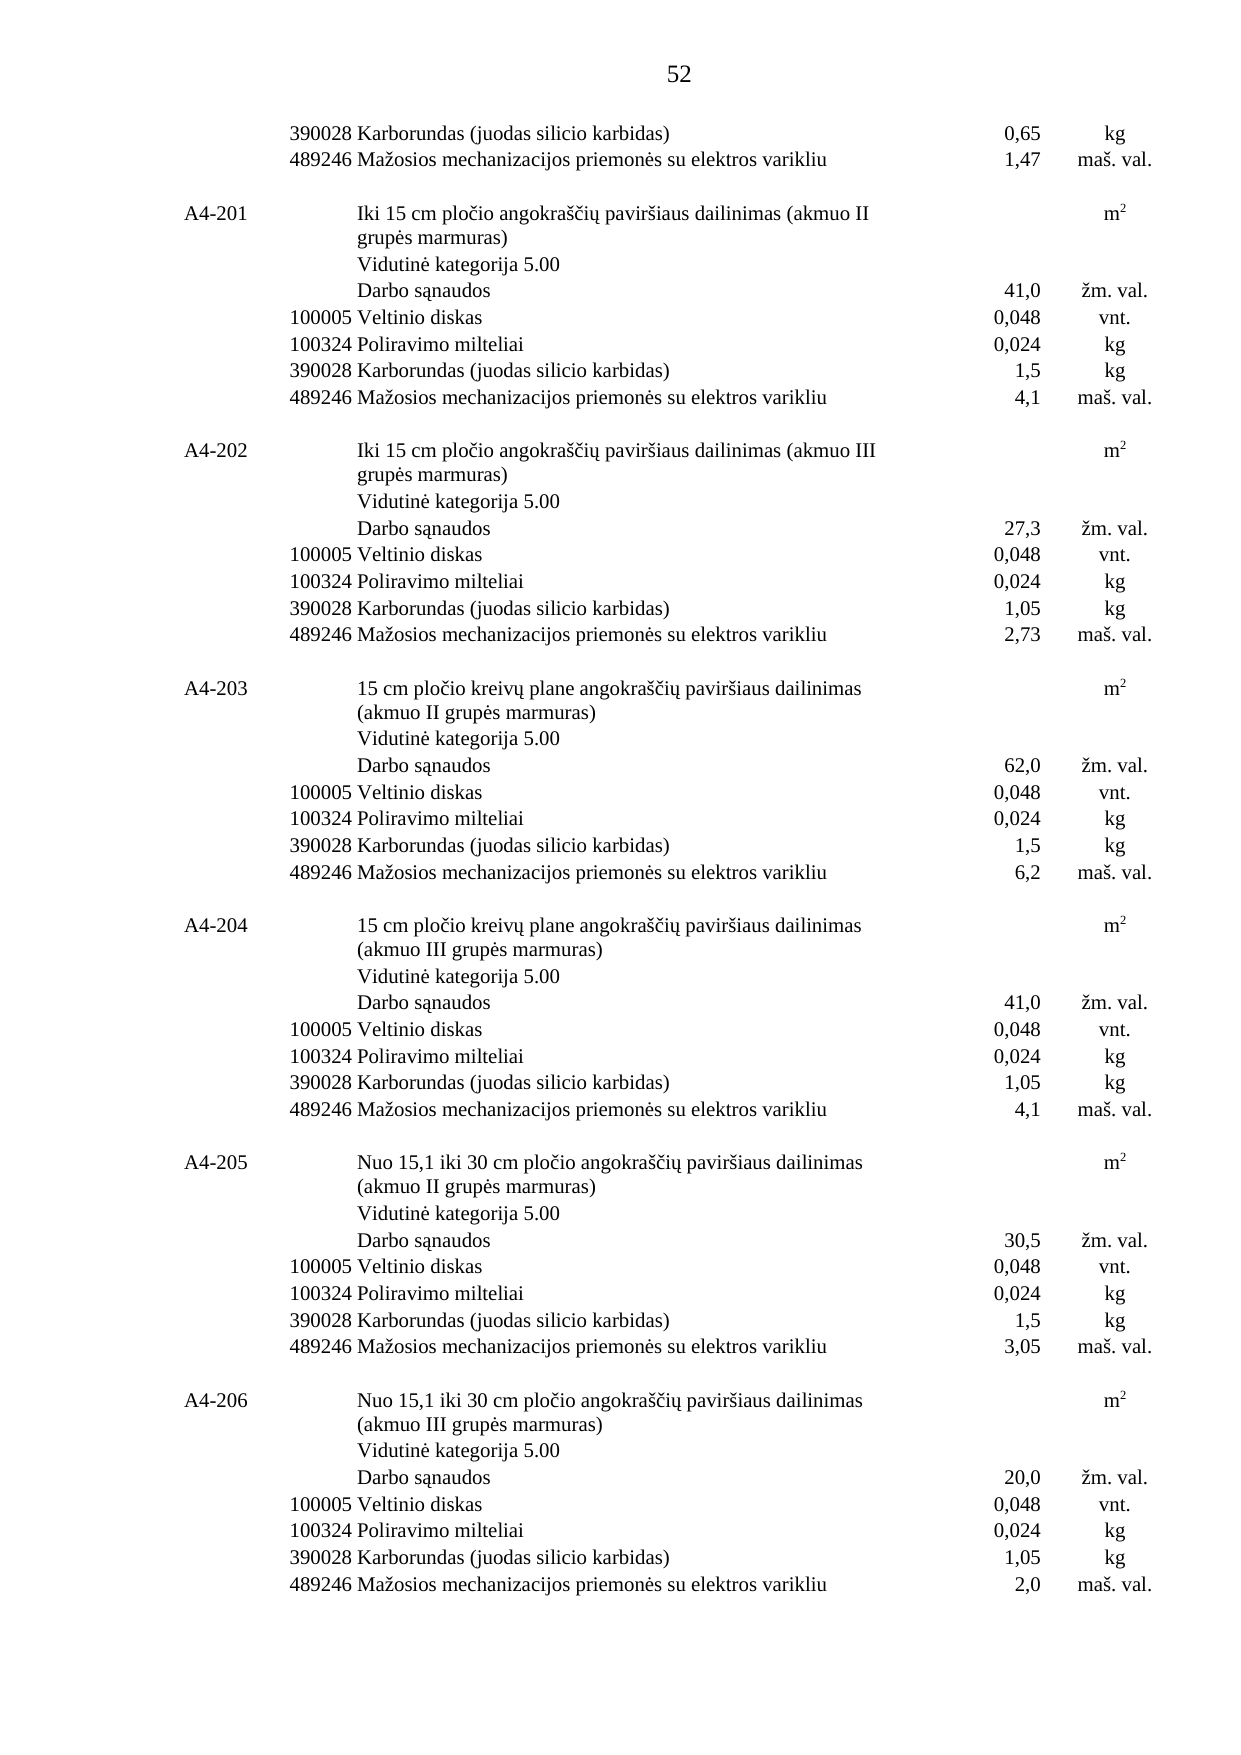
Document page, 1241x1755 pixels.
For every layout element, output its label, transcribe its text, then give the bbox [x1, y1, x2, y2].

table_cell [177, 1041, 181, 1068]
table_cell kg [1048, 830, 1181, 857]
table_cell 0,048 [917, 1489, 1048, 1516]
table_cell [1048, 409, 1181, 436]
table_cell [181, 1199, 354, 1225]
table_cell [177, 356, 181, 382]
table_cell [917, 1596, 1048, 1622]
table_cell [177, 961, 181, 988]
table_cell [917, 436, 1048, 486]
table_cell [177, 724, 181, 750]
table_cell žm. val. [1048, 1463, 1181, 1489]
table_cell 1,47 [917, 145, 1048, 171]
table_cell [354, 1121, 917, 1148]
table_cell 100005 [181, 1014, 354, 1041]
table_cell Veltinio diskas [354, 1014, 917, 1041]
table_cell 100324 [181, 1041, 354, 1068]
table_cell [177, 1596, 181, 1622]
table_cell [354, 409, 917, 436]
table_cell [917, 961, 1048, 988]
table_cell [177, 830, 181, 857]
table_cell [177, 540, 181, 566]
table_cell 0,024 [917, 1279, 1048, 1305]
table_cell Mažosios mechanizacijos priemonės su elektros varikliu [354, 1094, 917, 1121]
table_cell Vidutinė kategorija 5.00 [354, 1436, 917, 1462]
table_cell Karborundas (juodas silicio karbidas) [354, 1068, 917, 1094]
table_cell [354, 884, 917, 910]
table_cell [354, 171, 917, 198]
table_cell [177, 646, 181, 673]
table_cell kg [1048, 1305, 1181, 1332]
table_cell 0,024 [917, 329, 1048, 356]
table_cell Darbo sąnaudos [354, 1225, 917, 1252]
table_cell Iki 15 cm pločio angokraščių paviršiaus dailinimas (akmuo II grupės marmuras) [354, 198, 917, 249]
table_cell 489246 [181, 1569, 354, 1596]
table_cell [181, 1225, 354, 1252]
table_cell Mažosios mechanizacijos priemonės su elektros varikliu [354, 857, 917, 884]
table_cell Mažosios mechanizacijos priemonės su elektros varikliu [354, 382, 917, 409]
table_cell 100005 [181, 540, 354, 566]
table_cell [177, 409, 181, 436]
table_cell m2 [1048, 1385, 1181, 1436]
table_cell [177, 1463, 181, 1489]
table_cell [917, 673, 1048, 724]
table_cell 100005 [181, 1489, 354, 1516]
table_cell 489246 [181, 857, 354, 884]
table_cell 1,5 [917, 356, 1048, 382]
table_cell 100005 [181, 777, 354, 804]
table_cell Poliravimo milteliai [354, 1279, 917, 1305]
table_cell m2 [1048, 673, 1181, 724]
table_cell vnt. [1048, 540, 1181, 566]
table_cell 390028 [181, 830, 354, 857]
table_cell m2 [1048, 910, 1181, 961]
table_cell [917, 486, 1048, 513]
table_cell Mažosios mechanizacijos priemonės su elektros varikliu [354, 1569, 917, 1596]
table_cell 0,024 [917, 1041, 1048, 1068]
table_cell [917, 409, 1048, 436]
table_cell žm. val. [1048, 988, 1181, 1014]
table_cell Veltinio diskas [354, 1489, 917, 1516]
table_cell [177, 804, 181, 830]
table_cell [177, 198, 181, 249]
table_cell Vidutinė kategorija 5.00 [354, 486, 917, 513]
table_cell [177, 1436, 181, 1462]
table_cell Veltinio diskas [354, 777, 917, 804]
table_cell kg [1048, 118, 1181, 145]
table_cell Mažosios mechanizacijos priemonės su elektros varikliu [354, 145, 917, 171]
table_cell Vidutinė kategorija 5.00 [354, 724, 917, 750]
table_cell 0,048 [917, 1252, 1048, 1278]
table_cell A4-205 [181, 1148, 354, 1198]
table_cell [354, 646, 917, 673]
table_cell [181, 646, 354, 673]
table_cell [181, 884, 354, 910]
table_cell 62,0 [917, 750, 1048, 777]
table_cell 4,1 [917, 1094, 1048, 1121]
table_cell 41,0 [917, 276, 1048, 302]
table_cell 1,5 [917, 830, 1048, 857]
table_cell 100005 [181, 1252, 354, 1278]
table_cell 489246 [181, 145, 354, 171]
table_cell [177, 1359, 181, 1385]
table_cell kg [1048, 566, 1181, 593]
table_cell vnt. [1048, 777, 1181, 804]
table_cell [917, 1148, 1048, 1198]
table_cell A4-204 [181, 910, 354, 961]
table_cell Vidutinė kategorija 5.00 [354, 249, 917, 276]
table_cell Nuo 15,1 iki 30 cm pločio angokraščių paviršiaus dailinimas (akmuo III grupės marmuras) [354, 1385, 917, 1436]
table_cell [917, 1121, 1048, 1148]
table_cell Darbo sąnaudos [354, 750, 917, 777]
table_cell kg [1048, 1041, 1181, 1068]
table_cell kg [1048, 356, 1181, 382]
table_cell 390028 [181, 593, 354, 619]
table_cell 15 cm pločio kreivų plane angokraščių paviršiaus dailinimas (akmuo III grupės marmuras) [354, 910, 917, 961]
table_cell [177, 1121, 181, 1148]
table_cell 390028 [181, 1543, 354, 1569]
table_cell [177, 1279, 181, 1305]
table_cell Karborundas (juodas silicio karbidas) [354, 1305, 917, 1332]
table_cell [181, 1359, 354, 1385]
table_cell [917, 171, 1048, 198]
table_cell [177, 1385, 181, 1436]
table_cell [181, 486, 354, 513]
table_cell 0,048 [917, 540, 1048, 566]
table_cell [177, 1199, 181, 1225]
table_cell 6,2 [917, 857, 1048, 884]
table_cell Nuo 15,1 iki 30 cm pločio angokraščių paviršiaus dailinimas (akmuo II grupės marmuras) [354, 1148, 917, 1198]
table_cell [177, 1569, 181, 1596]
table_cell žm. val. [1048, 1225, 1181, 1252]
table_cell Poliravimo milteliai [354, 804, 917, 830]
table_cell Karborundas (juodas silicio karbidas) [354, 356, 917, 382]
table_cell Vidutinė kategorija 5.00 [354, 1199, 917, 1225]
table_cell Darbo sąnaudos [354, 513, 917, 539]
table_cell maš. val. [1048, 1569, 1181, 1596]
table_cell [354, 1359, 917, 1385]
table_cell Darbo sąnaudos [354, 988, 917, 1014]
table_cell [917, 198, 1048, 249]
table_cell 0,048 [917, 777, 1048, 804]
table_cell [1048, 1121, 1181, 1148]
table_cell Karborundas (juodas silicio karbidas) [354, 118, 917, 145]
table_cell kg [1048, 1068, 1181, 1094]
table_cell [177, 673, 181, 724]
table_cell 100324 [181, 1279, 354, 1305]
table_cell [177, 171, 181, 198]
table_cell [917, 249, 1048, 276]
table_cell Karborundas (juodas silicio karbidas) [354, 830, 917, 857]
table_cell [177, 513, 181, 539]
table_cell 4,1 [917, 382, 1048, 409]
table_cell kg [1048, 1279, 1181, 1305]
table_cell Darbo sąnaudos [354, 276, 917, 302]
table_cell Iki 15 cm pločio angokraščių paviršiaus dailinimas (akmuo III grupės marmuras) [354, 436, 917, 486]
table_cell [177, 777, 181, 804]
table_cell Poliravimo milteliai [354, 329, 917, 356]
table_cell Veltinio diskas [354, 1252, 917, 1278]
table_cell Vidutinė kategorija 5.00 [354, 961, 917, 988]
table_cell 1,05 [917, 1543, 1048, 1569]
table_cell m2 [1048, 198, 1181, 249]
table_cell [181, 513, 354, 539]
table_cell [917, 884, 1048, 910]
table_cell kg [1048, 1543, 1181, 1569]
table_cell žm. val. [1048, 750, 1181, 777]
table_cell [177, 436, 181, 486]
table_cell [177, 486, 181, 513]
table_cell maš. val. [1048, 1094, 1181, 1121]
table_cell vnt. [1048, 1252, 1181, 1278]
table_cell 489246 [181, 382, 354, 409]
table_cell [177, 1094, 181, 1121]
table_cell vnt. [1048, 1489, 1181, 1516]
table_cell [177, 593, 181, 619]
table_cell Poliravimo milteliai [354, 566, 917, 593]
table_cell žm. val. [1048, 276, 1181, 302]
table_cell Poliravimo milteliai [354, 1516, 917, 1542]
table_cell Darbo sąnaudos [354, 1463, 917, 1489]
table_cell [1048, 1436, 1181, 1462]
table_cell 0,024 [917, 566, 1048, 593]
table_cell [177, 329, 181, 356]
table_cell [181, 1121, 354, 1148]
table_cell 390028 [181, 1305, 354, 1332]
table_cell 0,048 [917, 302, 1048, 329]
table_cell [177, 750, 181, 777]
table_cell [181, 409, 354, 436]
table_cell [181, 961, 354, 988]
table_cell [177, 566, 181, 593]
table_cell [181, 249, 354, 276]
table_cell 30,5 [917, 1225, 1048, 1252]
table_cell [181, 750, 354, 777]
table_cell vnt. [1048, 1014, 1181, 1041]
table_cell [354, 1596, 917, 1622]
table_cell 0,024 [917, 1516, 1048, 1542]
table_cell [177, 1225, 181, 1252]
table_cell 1,5 [917, 1305, 1048, 1332]
table_cell kg [1048, 804, 1181, 830]
table_cell [181, 988, 354, 1014]
table_cell [177, 1014, 181, 1041]
table_cell 489246 [181, 620, 354, 646]
table_cell [1048, 961, 1181, 988]
table_cell 1,05 [917, 593, 1048, 619]
table_cell [177, 249, 181, 276]
table_cell [1048, 486, 1181, 513]
table_cell kg [1048, 329, 1181, 356]
table_cell 489246 [181, 1332, 354, 1358]
table_cell kg [1048, 1516, 1181, 1542]
table_cell 2,0 [917, 1569, 1048, 1596]
table_cell [177, 302, 181, 329]
table_cell [1048, 1596, 1181, 1622]
table_cell žm. val. [1048, 513, 1181, 539]
table_cell 390028 [181, 118, 354, 145]
table_cell [177, 118, 181, 145]
table_cell [1048, 171, 1181, 198]
table_cell maš. val. [1048, 857, 1181, 884]
table_cell 0,65 [917, 118, 1048, 145]
table_cell kg [1048, 593, 1181, 619]
table_cell 100324 [181, 329, 354, 356]
table_cell 100324 [181, 1516, 354, 1542]
table_cell [177, 1543, 181, 1569]
table_cell [1048, 1359, 1181, 1385]
table_cell 100324 [181, 566, 354, 593]
table_cell [177, 857, 181, 884]
table_cell vnt. [1048, 302, 1181, 329]
table_cell [181, 1463, 354, 1489]
table_cell A4-202 [181, 436, 354, 486]
table_cell Karborundas (juodas silicio karbidas) [354, 593, 917, 619]
table_cell [181, 1596, 354, 1622]
table_cell [177, 276, 181, 302]
table_cell [177, 382, 181, 409]
table_cell Veltinio diskas [354, 302, 917, 329]
table_cell Karborundas (juodas silicio karbidas) [354, 1543, 917, 1569]
table_cell A4-203 [181, 673, 354, 724]
table_cell [177, 910, 181, 961]
table_cell [181, 724, 354, 750]
table_cell maš. val. [1048, 620, 1181, 646]
table_cell 0,024 [917, 804, 1048, 830]
table_cell A4-201 [181, 198, 354, 249]
table_cell [181, 276, 354, 302]
table_cell A4-206 [181, 1385, 354, 1436]
table_cell [1048, 1199, 1181, 1225]
table_cell [917, 1385, 1048, 1436]
table_cell 100324 [181, 804, 354, 830]
table_cell Mažosios mechanizacijos priemonės su elektros varikliu [354, 620, 917, 646]
table_cell [177, 988, 181, 1014]
table_cell [917, 910, 1048, 961]
table_cell maš. val. [1048, 145, 1181, 171]
table_cell [177, 620, 181, 646]
table_cell m2 [1048, 1148, 1181, 1198]
table_cell Mažosios mechanizacijos priemonės su elektros varikliu [354, 1332, 917, 1358]
table_cell m2 [1048, 436, 1181, 486]
table_cell [177, 884, 181, 910]
table_cell 2,73 [917, 620, 1048, 646]
table_cell [181, 1436, 354, 1462]
table_cell [177, 1252, 181, 1278]
table_cell [917, 1436, 1048, 1462]
table_cell [917, 1199, 1048, 1225]
table_cell 489246 [181, 1094, 354, 1121]
table_cell [917, 724, 1048, 750]
table_cell [177, 1068, 181, 1094]
table_cell Poliravimo milteliai [354, 1041, 917, 1068]
table_cell [177, 145, 181, 171]
table_cell [177, 1489, 181, 1516]
table_cell [177, 1516, 181, 1542]
table_cell [1048, 249, 1181, 276]
table_cell 390028 [181, 1068, 354, 1094]
table_cell [1048, 884, 1181, 910]
table_cell [181, 171, 354, 198]
table_cell 0,048 [917, 1014, 1048, 1041]
table_cell 27,3 [917, 513, 1048, 539]
table_cell maš. val. [1048, 382, 1181, 409]
table_cell [177, 1148, 181, 1198]
table_cell Veltinio diskas [354, 540, 917, 566]
table_cell [1048, 724, 1181, 750]
table_cell [917, 646, 1048, 673]
table_cell [1048, 646, 1181, 673]
table_cell 100005 [181, 302, 354, 329]
table_cell 3,05 [917, 1332, 1048, 1358]
table_cell 1,05 [917, 1068, 1048, 1094]
table_cell [177, 1332, 181, 1358]
table_cell 41,0 [917, 988, 1048, 1014]
table_cell 20,0 [917, 1463, 1048, 1489]
table_cell 390028 [181, 356, 354, 382]
table_cell 15 cm pločio kreivų plane angokraščių paviršiaus dailinimas (akmuo II grupės marmuras) [354, 673, 917, 724]
table_cell maš. val. [1048, 1332, 1181, 1358]
table_cell [177, 1305, 181, 1332]
table_cell [917, 1359, 1048, 1385]
